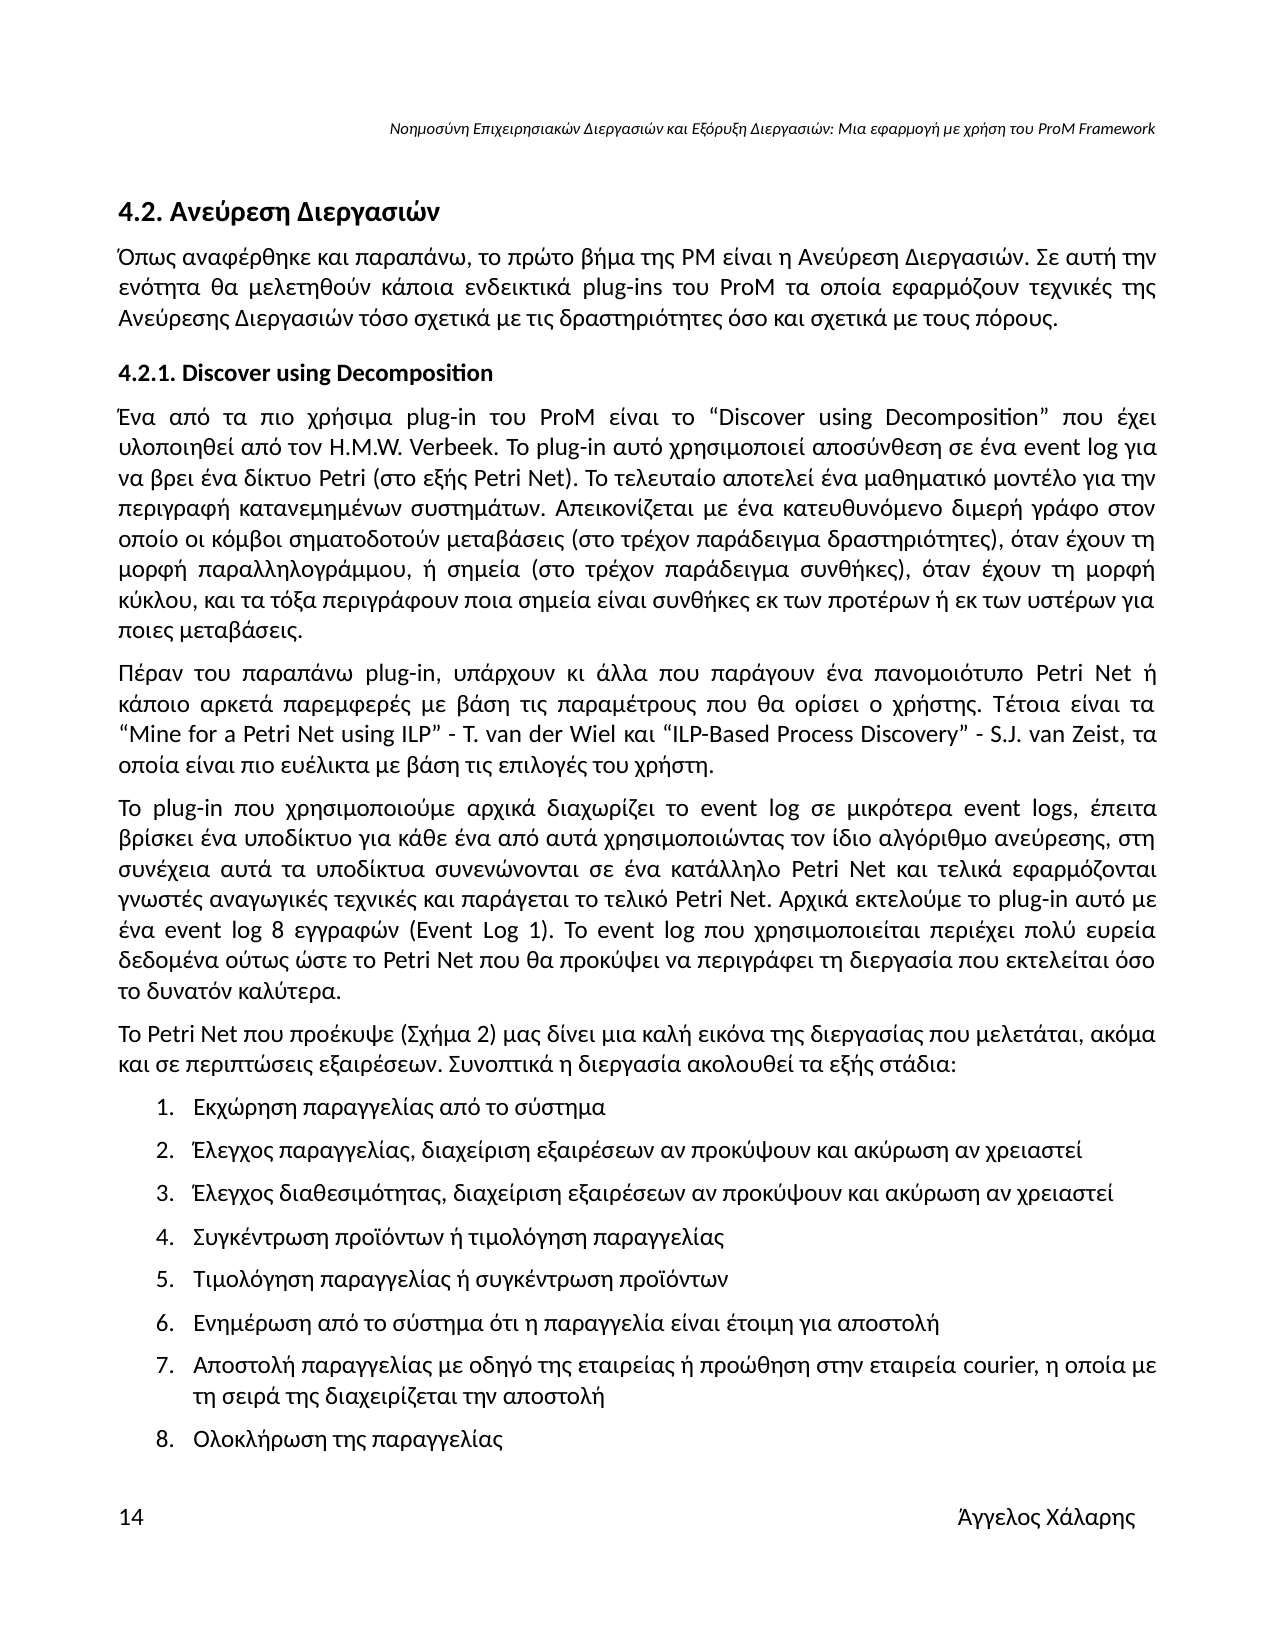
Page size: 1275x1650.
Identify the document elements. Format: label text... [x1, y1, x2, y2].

list Συγκέντρωση προϊόντων ή τιμολόγηση παραγγελίας [156, 1221, 1157, 1251]
text Το Petri Net που προέκυψε (Σχήμα 2) μας δίνει μια καλή εικόνα της διεργασίας που μελετάται, ακόμα και σε περιπτώσεις εξαιρέσεων. Συνοπτικά η διεργασία ακολουθεί τα εξής στάδια: [118, 1018, 1157, 1079]
list Ενημέρωση από το σύστημα ότι η παραγγελία είναι έτοιμη για αποστολή [156, 1307, 1157, 1337]
list Εκχώρηση παραγγελίας από το σύστημα [156, 1092, 1157, 1122]
subtitle 4.2.1. Discover using Decomposition [118, 358, 1157, 388]
text Ένα από τα πιο χρήσιμα plug-in του ProM είναι το “Discover using Decomposition” που έχει υλοποιηθεί από τον H.M.W. Verbeek. Το plug-in αυτό χρησιμοποιεί αποσύνθεση σε ένα event log για να βρει ένα δίκτυο Petri (στο εξής Petri Net). Το τελευταίο αποτελεί ένα μαθηματικό μοντέλο για την περιγραφή κατανεμημένων συστημάτων. Απεικονίζεται με ένα κατευθυνόμενο διμερή γράφο στον οποίο οι κόμβοι σηματοδοτούν μεταβάσεις (στο τρέχον παράδειγμα δραστηριότητες), όταν έχουν τη μορφή παραλληλογράμμου, ή σημεία (στο τρέχον παράδειγμα συνθήκες), όταν έχουν τη μορφή κύκλου, και τα τόξα περιγράφουν ποια σημεία είναι συνθήκες εκ των προτέρων ή εκ των υστέρων για ποιες μεταβάσεις. [118, 401, 1157, 645]
list Έλεγχος παραγγελίας, διαχείριση εξαιρέσεων αν προκύψουν και ακύρωση αν χρειαστεί [156, 1134, 1157, 1165]
text Πέραν του παραπάνω plug-in, υπάρχουν κι άλλα που παράγουν ένα πανομοιότυπο Petri Net ή κάποιο αρκετά παρεμφερές με βάση τις παραμέτρους που θα ορίσει ο χρήστης. Τέτοια είναι τα “Mine for a Petri Net using ILP” - T. van der Wiel και “ILP-Based Process Discovery” - S.J. van Zeist, τα οποία είναι πιο ευέλικτα με βάση τις επιλογές του χρήστη. [118, 657, 1157, 779]
subtitle 4.2. Ανεύρεση Διεργασιών [118, 193, 1157, 228]
list Ολοκλήρωση της παραγγελίας [156, 1423, 1157, 1454]
text Το plug-in που χρησιμοποιούμε αρχικά διαχωρίζει το event log σε μικρότερα event logs, έπειτα βρίσκει ένα υποδίκτυο για κάθε ένα από αυτά χρησιμοποιώντας τον ίδιο αλγόριθμο ανεύρεσης, στη συνέχεια αυτά τα υποδίκτυα συνενώνονται σε ένα κατάλληλο Petri Net και τελικά εφαρμόζονται γνωστές αναγωγικές τεχνικές και παράγεται το τελικό Petri Net. Αρχικά εκτελούμε το plug-in αυτό με ένα event log 8 εγγραφών (Event Log 1). Το event log που χρησιμοποιείται περιέχει πολύ ευρεία δεδομένα ούτως ώστε το Petri Net που θα προκύψει να περιγράφει τη διεργασία που εκτελείται όσο το δυνατόν καλύτερα. [118, 792, 1157, 1006]
text Όπως αναφέρθηκε και παραπάνω, το πρώτο βήμα της PM είναι η Ανεύρεση Διεργασιών. Σε αυτή την ενότητα θα μελετηθούν κάποια ενδεικτικά plug-ins του ProM τα οποία εφαρμόζουν τεχνικές της Ανεύρεσης Διεργασιών τόσο σχετικά με τις δραστηριότητες όσο και σχετικά με τους πόρους. [118, 241, 1157, 333]
list Έλεγχος διαθεσιμότητας, διαχείριση εξαιρέσεων αν προκύψουν και ακύρωση αν χρειαστεί [156, 1178, 1157, 1208]
list Αποστολή παραγγελίας με οδηγό της εταιρείας ή προώθηση στην εταιρεία courier, η οποία με τη σειρά της διαχειρίζεται την αποστολή [156, 1350, 1157, 1411]
list Τιμολόγηση παραγγελίας ή συγκέντρωση προϊόντων [156, 1264, 1157, 1294]
